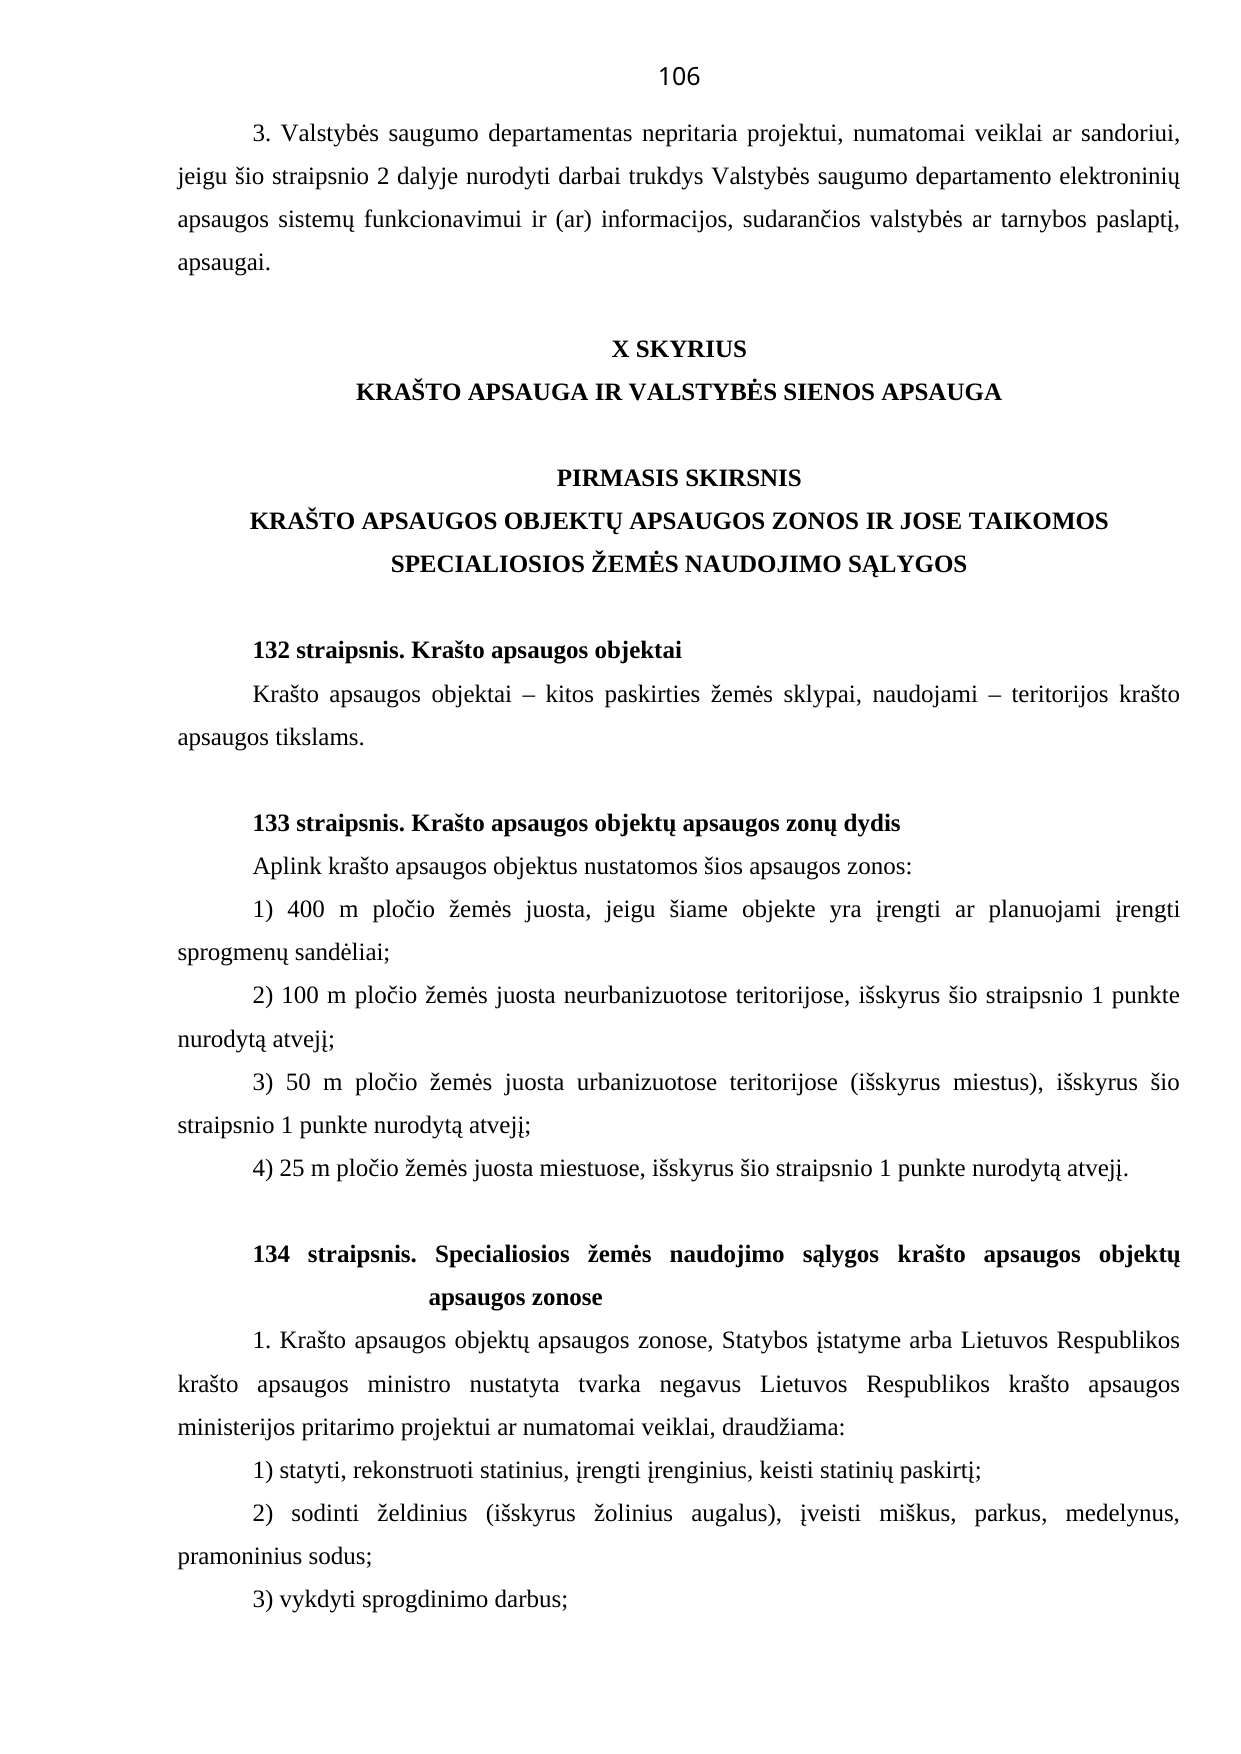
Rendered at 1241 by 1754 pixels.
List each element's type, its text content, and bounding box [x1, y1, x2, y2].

text 1) 400 m pločio žemės juosta, jeigu šiame objekte yra įrengti ar planuojami įrengti sprogmenų sandėliai; [177, 894, 1181, 966]
text 2) sodinti želdinius (išskyrus žolinius augalus), įveisti miškus, parkus, medelynus, pramoninius sodus; [177, 1498, 1181, 1570]
text 3) 50 m pločio žemės juosta urbanizuotose teritorijose (išskyrus miestus), išskyrus šio straipsnio 1 punkte nurodytą atvejį; [177, 1067, 1181, 1139]
text 133 straipsnis. Krašto apsaugos objektų apsaugos zonų dydis [177, 808, 1181, 837]
text 2) 100 m pločio žemės juosta neurbanizuotose teritorijose, išskyrus šio straipsnio 1 punkte nurodytą atvejį; [177, 981, 1181, 1052]
text 3) vykdyti sprogdinimo darbus; [177, 1584, 1181, 1613]
text 1) statyti, rekonstruoti statinius, įrengti įrenginius, keisti statinių paskirtį; [177, 1455, 1181, 1484]
text Krašto apsaugos objektai – kitos paskirties žemės sklypai, naudojami – teritorijos krašto apsaugos tikslams. [177, 679, 1181, 751]
text Aplink krašto apsaugos objektus nustatomos šios apsaugos zonos: [177, 851, 1181, 880]
text 134 straipsnis. Specialiosios žemės naudojimo sąlygos krašto apsaugos objektų apsaugos zonose [252, 1239, 1181, 1311]
text KRAŠTO APSAUGOS OBJEKTŲ APSAUGOS ZONOS IR JOSE TAIKOMOS SPECIALIOSIOS ŽEMĖS NAUDOJIMO SĄLYGOS [177, 506, 1181, 578]
text 4) 25 m pločio žemės juosta miestuose, išskyrus šio straipsnio 1 punkte nurodytą atvejį. [177, 1153, 1181, 1182]
text PIRMASIS SKIRSNIS [177, 463, 1181, 492]
text 1. Krašto apsaugos objektų apsaugos zonose, Statybos įstatyme arba Lietuvos Respublikos krašto apsaugos ministro nustatyta tvarka negavus Lietuvos Respublikos krašto apsaugos ministerijos pritarimo projektui ar numatomai veiklai, draudžiama: [177, 1326, 1181, 1441]
text 132 straipsnis. Krašto apsaugos objektai [177, 636, 1181, 664]
text X SKYRIUS [177, 334, 1181, 362]
text KRAŠTO APSAUGA IR VALSTYBĖS SIENOS APSAUGA [177, 377, 1181, 406]
text 3. Valstybės saugumo departamentas nepritaria projektui, numatomai veiklai ar sandoriui, jeigu šio straipsnio 2 dalyje nurodyti darbai trukdys Valstybės saugumo departamento elektroninių apsaugos sistemų funkcionavimui ir (ar) informacijos, sudarančios valstybės ar tarnybos paslaptį, apsaugai. [177, 118, 1181, 276]
